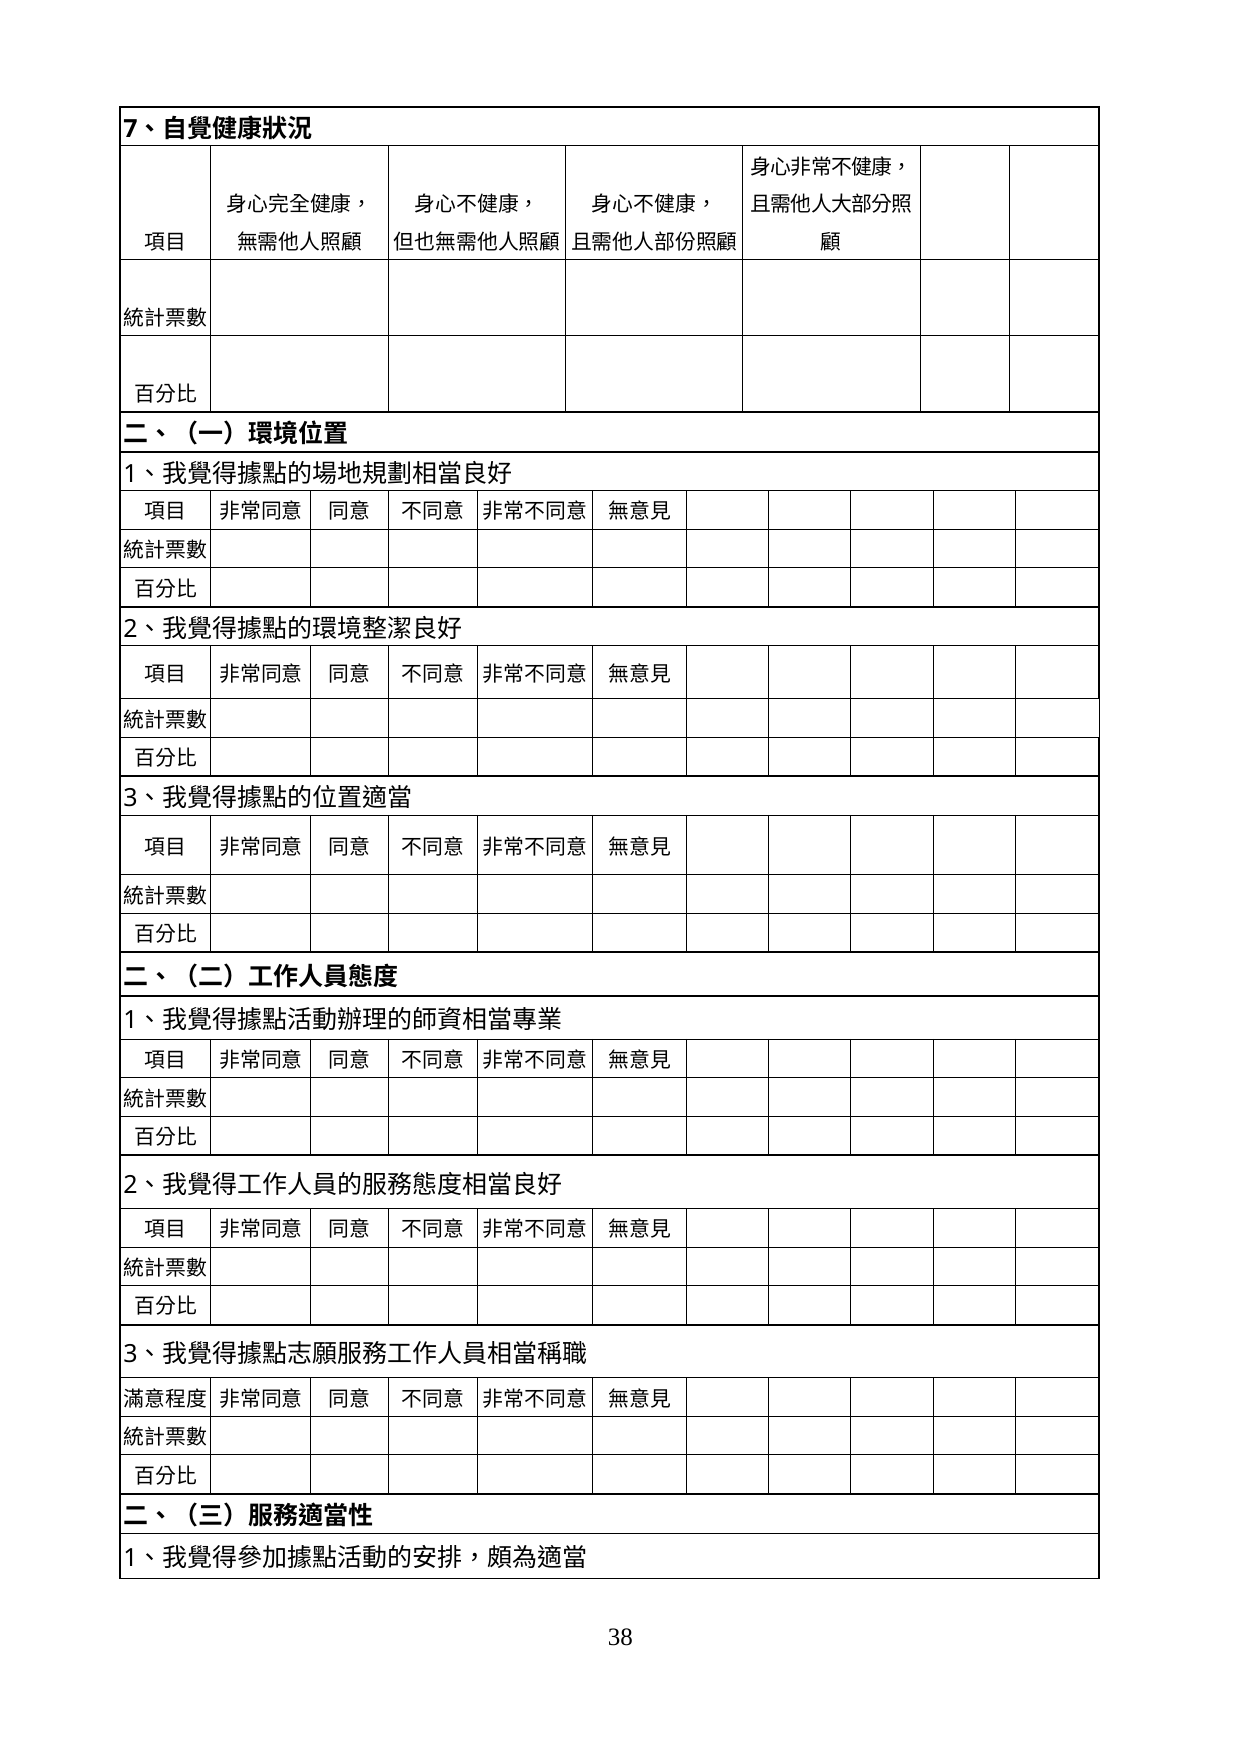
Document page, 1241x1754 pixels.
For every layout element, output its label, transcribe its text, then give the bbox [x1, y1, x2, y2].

table_cell [687, 1117, 768, 1154]
table_cell 無意見 [593, 816, 686, 874]
table_cell 無意見 [593, 646, 686, 698]
table_cell [389, 875, 477, 913]
table_cell 2、我覺得工作人員的服務態度相當良好 [121, 1156, 1098, 1208]
table_cell [851, 914, 933, 951]
table_cell [769, 1040, 850, 1077]
table_cell [687, 738, 768, 775]
table_cell [851, 568, 933, 606]
table_cell 統計票數 [121, 875, 210, 913]
table_cell [1016, 1417, 1098, 1454]
table_cell 項目 [121, 146, 210, 259]
table_cell [211, 1417, 310, 1454]
table_cell [769, 875, 850, 913]
table_cell 不同意 [389, 1209, 477, 1247]
table_cell [1016, 1455, 1098, 1493]
table_cell 百分比 [121, 738, 210, 775]
table_cell [851, 1248, 933, 1285]
table_cell 非常同意 [211, 1040, 310, 1077]
table_cell [593, 699, 686, 737]
table_cell [593, 1417, 686, 1454]
table_cell [921, 336, 1009, 411]
table_cell 3、我覺得據點志願服務工作人員相當稱職 [121, 1326, 1098, 1377]
table_cell [211, 336, 388, 411]
table_cell 同意 [311, 1040, 388, 1077]
table_cell [311, 530, 388, 567]
table_cell [478, 699, 592, 737]
table_cell 不同意 [389, 1378, 477, 1416]
table_cell [921, 146, 1009, 259]
table_cell [593, 1455, 686, 1493]
table_cell [389, 1455, 477, 1493]
table_cell 2、我覺得據點的環境整潔良好 [121, 608, 1098, 645]
table_cell [851, 491, 933, 529]
table_cell [934, 699, 1015, 737]
table_cell [769, 1248, 850, 1285]
table_cell [851, 1209, 933, 1247]
table_cell 項目 [121, 1040, 210, 1077]
table_cell [934, 1417, 1015, 1454]
table_cell [687, 1286, 768, 1324]
table_cell 1、我覺得參加據點活動的安排，頗為適當 [121, 1534, 1098, 1578]
table_cell [687, 1417, 768, 1454]
table_cell [1016, 914, 1098, 951]
table_cell 項目 [121, 816, 210, 874]
table_cell [593, 1248, 686, 1285]
table_cell [934, 1209, 1015, 1247]
table_cell 統計票數 [121, 1248, 210, 1285]
table_cell [389, 1117, 477, 1154]
table_cell 不同意 [389, 646, 477, 698]
table_cell 7、自覺健康狀況 [121, 108, 1098, 145]
table_cell [934, 1378, 1015, 1416]
table_cell 身心不健康， 且需他人部份照顧 [566, 146, 742, 259]
table_cell 1、我覺得據點活動辦理的師資相當專業 [121, 997, 1098, 1039]
table_cell [1010, 260, 1098, 335]
table_cell [934, 738, 1015, 775]
table_cell [389, 699, 477, 737]
table_cell [851, 530, 933, 567]
table_cell [934, 1078, 1015, 1116]
table_cell [389, 914, 477, 951]
table_cell 二、（三）服務適當性 [121, 1495, 1098, 1532]
table_cell [478, 1078, 592, 1116]
table_cell [593, 875, 686, 913]
table_cell [851, 1117, 933, 1154]
table_cell 非常不同意 [478, 1378, 592, 1416]
table_cell [934, 1286, 1015, 1324]
table_cell [769, 816, 850, 874]
table_cell [389, 1248, 477, 1285]
table_cell [769, 1378, 850, 1416]
table_cell 項目 [121, 646, 210, 698]
table_cell 同意 [311, 491, 388, 529]
table_cell [687, 699, 768, 737]
table_cell [311, 1455, 388, 1493]
table_cell [934, 1040, 1015, 1077]
table_cell 非常不同意 [478, 816, 592, 874]
table_cell [389, 1417, 477, 1454]
table_cell [1016, 530, 1098, 567]
table_cell [389, 568, 477, 606]
table_cell 百分比 [121, 1286, 210, 1324]
table_cell [1010, 146, 1098, 259]
table_cell [389, 1078, 477, 1116]
table_cell [851, 646, 933, 698]
table_cell [389, 260, 565, 335]
table_cell [851, 1078, 933, 1116]
table_cell 項目 [121, 1209, 210, 1247]
table_cell [1016, 646, 1098, 698]
table_cell [1016, 1286, 1098, 1324]
table_cell [1016, 738, 1098, 775]
table_cell [769, 1417, 850, 1454]
table_cell [687, 1455, 768, 1493]
table_cell [211, 1248, 310, 1285]
table_cell [211, 1455, 310, 1493]
table_cell [851, 875, 933, 913]
table_cell [311, 875, 388, 913]
table_cell [934, 875, 1015, 913]
table_cell 同意 [311, 816, 388, 874]
table_cell 無意見 [593, 1378, 686, 1416]
table_cell [311, 1417, 388, 1454]
table_cell 無意見 [593, 1209, 686, 1247]
table_cell [1010, 336, 1098, 411]
table_cell [211, 1286, 310, 1324]
table_cell [211, 875, 310, 913]
table_cell [934, 1117, 1015, 1154]
table_cell 百分比 [121, 1455, 210, 1493]
table_cell [934, 530, 1015, 567]
table_cell 非常同意 [211, 1209, 310, 1247]
table_cell [1016, 1248, 1098, 1285]
table_cell [934, 914, 1015, 951]
table_cell 同意 [311, 1209, 388, 1247]
table_cell [1016, 816, 1098, 874]
table_cell [311, 1078, 388, 1116]
table_cell 同意 [311, 646, 388, 698]
table_cell [851, 738, 933, 775]
table_cell [211, 699, 310, 737]
table_cell [478, 738, 592, 775]
table_cell [934, 816, 1015, 874]
table_cell [311, 1117, 388, 1154]
table_cell 項目 [121, 491, 210, 529]
table_cell 非常不同意 [478, 491, 592, 529]
table_cell [769, 568, 850, 606]
table_cell 統計票數 [121, 260, 210, 335]
table_cell [851, 1417, 933, 1454]
table_cell [687, 646, 768, 698]
table_cell 統計票數 [121, 1078, 210, 1116]
table_cell [851, 699, 933, 737]
table_cell [1016, 568, 1098, 606]
table_cell 二、（二）工作人員態度 [121, 953, 1098, 995]
table_cell [769, 738, 850, 775]
table_cell 不同意 [389, 1040, 477, 1077]
table_cell 非常同意 [211, 491, 310, 529]
table_cell 百分比 [121, 914, 210, 951]
table_cell [478, 914, 592, 951]
table_cell [1016, 491, 1098, 529]
table_cell [311, 914, 388, 951]
table_cell [921, 260, 1009, 335]
table_cell 非常同意 [211, 1378, 310, 1416]
table_cell [851, 1455, 933, 1493]
table_cell [934, 491, 1015, 529]
table_cell [687, 1078, 768, 1116]
table_cell 百分比 [121, 568, 210, 606]
table_cell [687, 1209, 768, 1247]
table_cell [311, 1248, 388, 1285]
table_cell [934, 1248, 1015, 1285]
table_cell [389, 336, 565, 411]
table_cell [851, 816, 933, 874]
table_cell [1016, 1078, 1098, 1116]
table_cell 非常同意 [211, 816, 310, 874]
table_cell [478, 1248, 592, 1285]
table_cell [769, 491, 850, 529]
table_cell 同意 [311, 1378, 388, 1416]
table_cell [1016, 1378, 1098, 1416]
table_cell [211, 1117, 310, 1154]
table_cell [687, 816, 768, 874]
table_cell [687, 875, 768, 913]
table_cell [851, 1378, 933, 1416]
table_cell [769, 699, 850, 737]
table_cell [593, 1286, 686, 1324]
table_cell [769, 914, 850, 951]
table_cell 無意見 [593, 1040, 686, 1077]
table_cell [211, 530, 310, 567]
table_cell [934, 1455, 1015, 1493]
table_cell [687, 1040, 768, 1077]
table_cell [389, 738, 477, 775]
table_cell [687, 491, 768, 529]
table_cell 無意見 [593, 491, 686, 529]
table_cell [769, 530, 850, 567]
table_cell [687, 1248, 768, 1285]
table_cell [311, 1286, 388, 1324]
table_cell [478, 1117, 592, 1154]
table_cell [769, 1455, 850, 1493]
table_cell 滿意程度 [121, 1378, 210, 1416]
table_cell 不同意 [389, 491, 477, 529]
table_cell [769, 1286, 850, 1324]
table_cell [389, 530, 477, 567]
table_cell [311, 568, 388, 606]
table_cell 不同意 [389, 816, 477, 874]
table_cell [478, 875, 592, 913]
table_cell 二、（一）環境位置 [121, 413, 1098, 451]
table_cell [769, 1117, 850, 1154]
table_cell [478, 530, 592, 567]
table_cell [851, 1040, 933, 1077]
table_cell [687, 530, 768, 567]
table_cell 非常不同意 [478, 646, 592, 698]
table_cell [743, 260, 920, 335]
table_cell [593, 738, 686, 775]
table_cell 統計票數 [121, 1417, 210, 1454]
table_cell [211, 568, 310, 606]
table_cell 身心完全健康， 無需他人照顧 [211, 146, 388, 259]
table_cell 非常不同意 [478, 1209, 592, 1247]
table_cell [769, 1209, 850, 1247]
table_cell [769, 1078, 850, 1116]
table_cell [566, 260, 742, 335]
table_cell [687, 568, 768, 606]
table_cell [211, 738, 310, 775]
table_cell [1016, 875, 1098, 913]
table_cell 3、我覺得據點的位置適當 [121, 777, 1098, 815]
table_cell [593, 1117, 686, 1154]
table_cell [593, 568, 686, 606]
table_cell 百分比 [121, 1117, 210, 1154]
table_cell [311, 738, 388, 775]
table_cell [478, 1286, 592, 1324]
table_cell [851, 1286, 933, 1324]
table_cell [389, 1286, 477, 1324]
table_cell [743, 336, 920, 411]
table_cell [211, 1078, 310, 1116]
table_cell [1016, 699, 1099, 737]
table_cell [593, 530, 686, 567]
table_cell [211, 260, 388, 335]
table_cell [934, 646, 1015, 698]
table_cell [687, 914, 768, 951]
table_cell [566, 336, 742, 411]
table_cell [934, 568, 1015, 606]
table_cell [211, 914, 310, 951]
table_cell [593, 914, 686, 951]
table_cell 身心不健康， 但也無需他人照顧 [389, 146, 565, 259]
table_cell [1016, 1117, 1098, 1154]
table_cell 非常不同意 [478, 1040, 592, 1077]
table_cell 身心非常不健康，且需他人大部分照顧 [743, 146, 920, 259]
table_cell 非常同意 [211, 646, 310, 698]
table_cell [478, 1455, 592, 1493]
table_cell 統計票數 [121, 699, 210, 737]
table_cell [311, 699, 388, 737]
table_cell [1016, 1209, 1098, 1247]
table_cell [687, 1378, 768, 1416]
table_cell [1016, 1040, 1098, 1077]
table_cell [478, 1417, 592, 1454]
table_cell [593, 1078, 686, 1116]
table_cell 1、我覺得據點的場地規劃相當良好 [121, 453, 1098, 490]
table_cell [769, 646, 850, 698]
table_cell [478, 568, 592, 606]
table_cell 統計票數 [121, 530, 210, 567]
table_cell 百分比 [121, 336, 210, 411]
